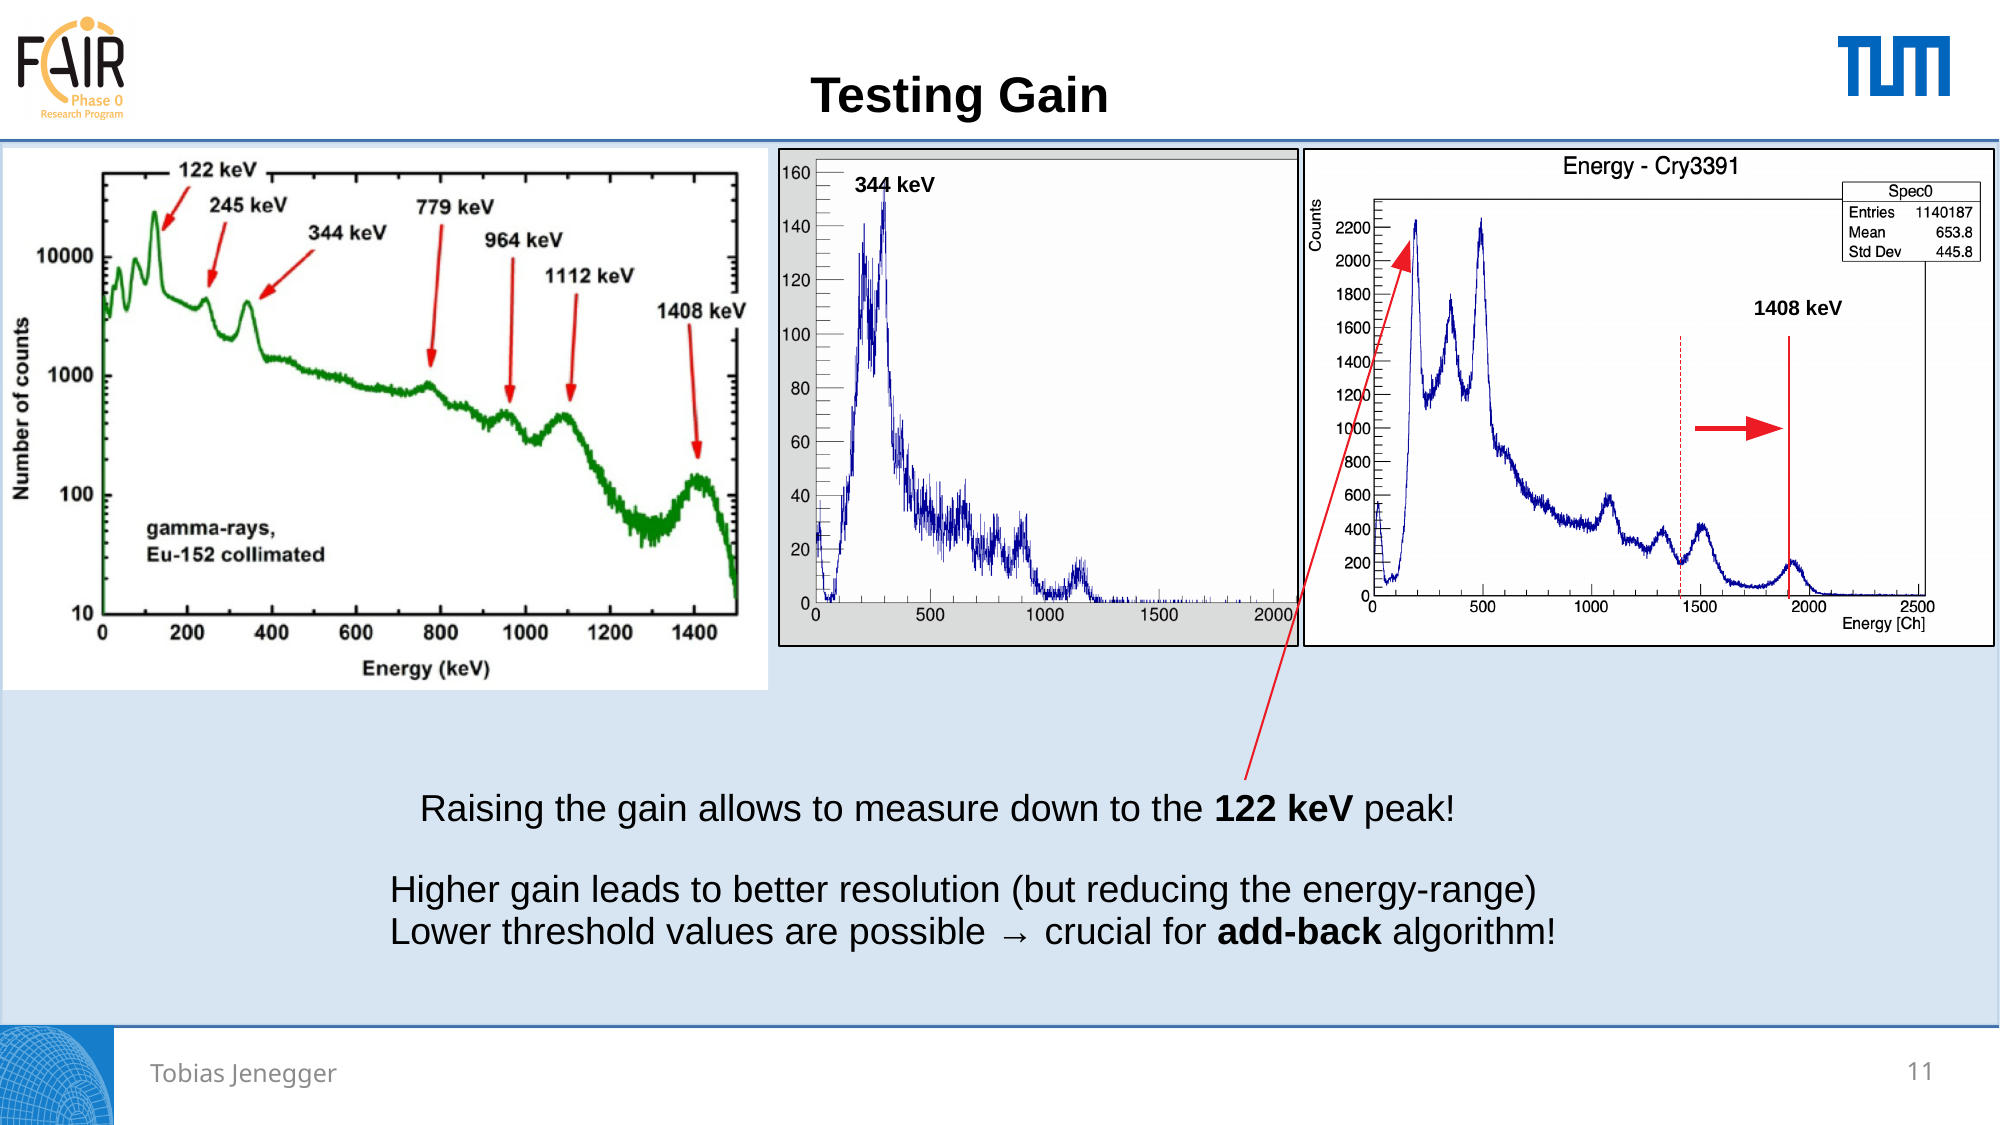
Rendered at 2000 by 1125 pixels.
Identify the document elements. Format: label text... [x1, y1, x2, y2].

picture [780, 149, 1298, 646]
picture [3, 148, 769, 691]
picture [15, 15, 142, 120]
picture [1838, 36, 1950, 96]
text_box Higher gain leads to better resolution (but reducing the energy-range) Lower threshold values are possible → crucial for add-back algorithm! [375, 861, 1591, 961]
picture [1288, 614, 1298, 646]
text_box 1408 keV [1739, 289, 1872, 329]
picture [0, 1025, 114, 1125]
text_box 344 keV [840, 164, 1036, 205]
text_box Raising the gain allows to measure down to the 122 keV peak! [405, 780, 1726, 837]
picture [1305, 149, 1994, 646]
text_box Testing Gain [315, 60, 1606, 131]
